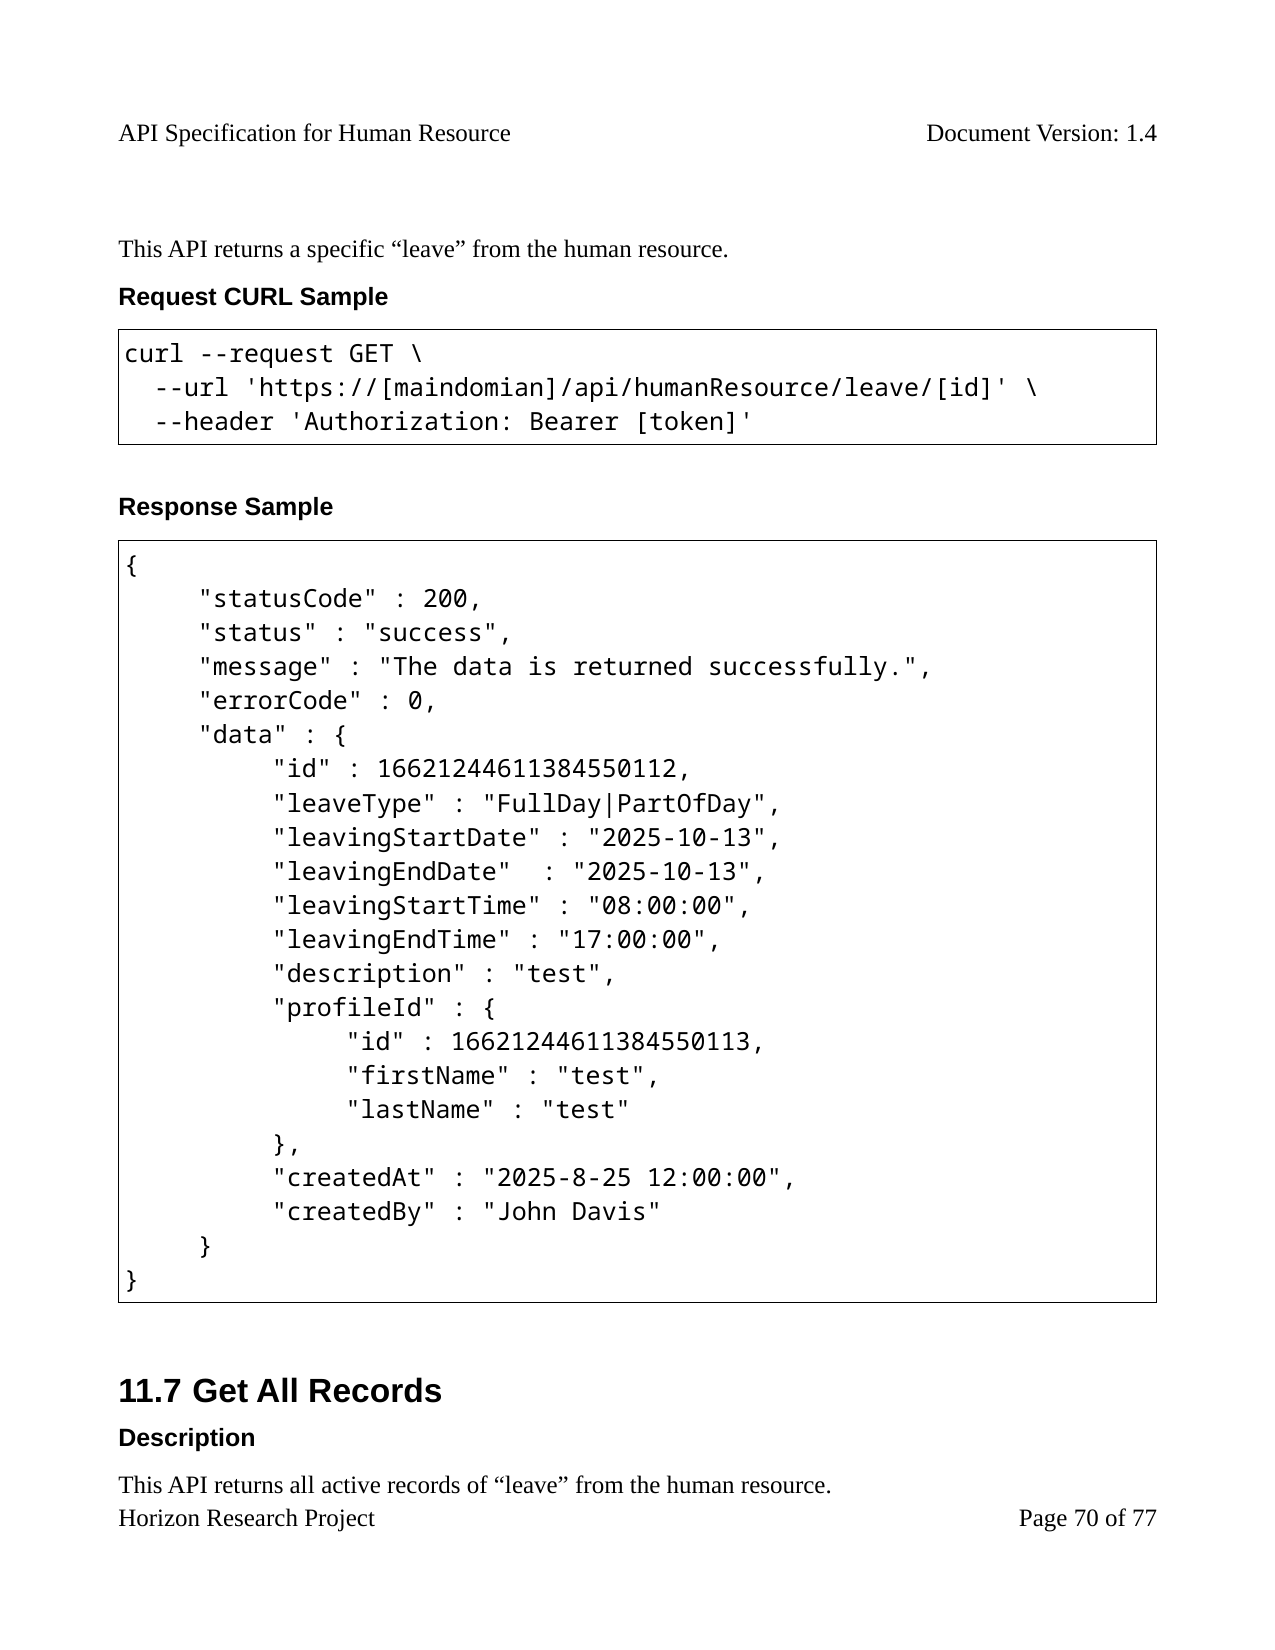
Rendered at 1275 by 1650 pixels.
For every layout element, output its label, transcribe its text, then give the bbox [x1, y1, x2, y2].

text Response Sample [118, 492, 1157, 521]
text This API returns a specific “leave” from the human resource. [118, 234, 1157, 263]
subtitle Get All Records [118, 1371, 1157, 1410]
text Description [118, 1422, 1157, 1451]
table_header { "statusCode" : 200, "status" : "success", "message" : "The data is returned successfully.", "errorCode" : 0, "data" : { "id" : 16621244611384550112, "leaveType" : "FullDay|PartOfDay", "leavingStartDate" : "2025-10-13", "leavingEndDate" : "2025-10-13", "leavingStartTime" : "08:00:00", "leavingEndTime" : "17:00:00", "description" : "test", "profileId" : { "id" : 16621244611384550113, "firstName" : "test", "lastName" : "test" }, "createdAt" : "2025-8-25 12:00:00", "createdBy" : "John Davis" } } [119, 541, 1156, 1302]
table_header curl --request GET \ --url 'https://[maindomian]/api/humanResource/leave/[id]' \ --header 'Authorization: Bearer [token]' [119, 330, 1156, 444]
text Request CURL Sample [118, 281, 1157, 310]
text This API returns all active records of “leave” from the human resource. [118, 1470, 1157, 1499]
